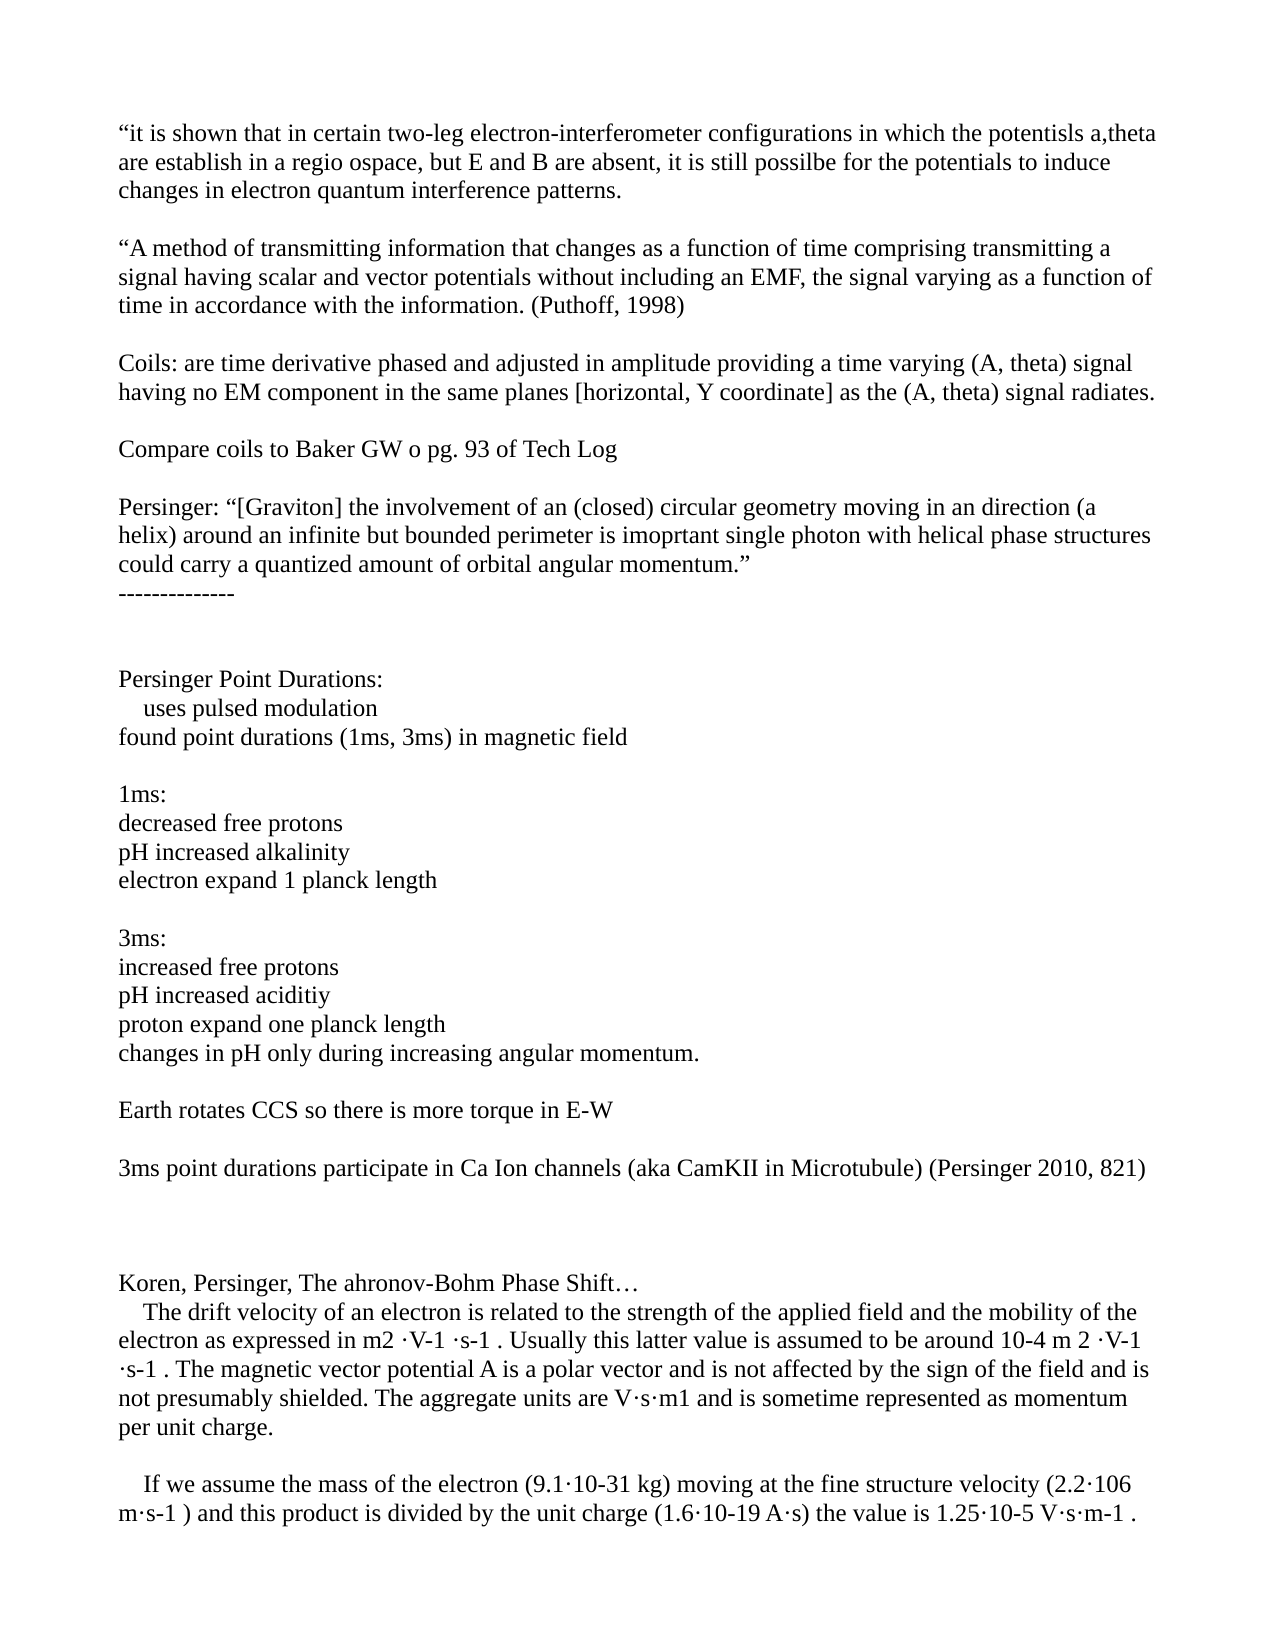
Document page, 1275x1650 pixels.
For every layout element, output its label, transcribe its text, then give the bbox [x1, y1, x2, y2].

text Persinger Point Durations: [118, 664, 1157, 693]
text changes in pH only during increasing angular momentum. [118, 1038, 1157, 1067]
text Persinger: “[Graviton] the involvement of an (closed) circular geometry moving in an direction (a helix) around an infinite but bounded perimeter is imoprtant single photon with helical phase structures could carry a quantized amount of orbital angular momentum.” [118, 492, 1157, 578]
text increased free protons [118, 952, 1157, 981]
text -------------- [118, 578, 1157, 607]
text 1ms: [118, 779, 1157, 808]
text 3ms point durations participate in Ca Ion channels (aka CamKII in Microtubule) (Persinger 2010, 821) [118, 1153, 1157, 1182]
text “it is shown that in certain two-leg electron-interferometer configurations in which the potentisls a,theta are establish in a regio ospace, but E and B are absent, it is still possilbe for the potentials to induce changes in electron quantum interference patterns. [118, 118, 1157, 204]
text pH increased alkalinity [118, 837, 1157, 866]
text Earth rotates CCS so there is more torque in E-W [118, 1096, 1157, 1124]
text found point durations (1ms, 3ms) in magnetic field [118, 722, 1157, 751]
text “A method of transmitting information that changes as a function of time comprising transmitting a signal having scalar and vector potentials without including an EMF, the signal varying as a function of time in accordance with the information. (Puthoff, 1998) [118, 233, 1157, 319]
text electron expand 1 planck length [118, 866, 1157, 894]
text Coils: are time derivative phased and adjusted in amplitude providing a time varying (A, theta) signal having no EM component in the same planes [horizontal, Y coordinate] as the (A, theta) signal radiates. [118, 348, 1157, 406]
text decreased free protons [118, 808, 1157, 837]
text 3ms: [118, 923, 1157, 952]
text Koren, Persinger, The ahronov-Bohm Phase Shift… [118, 1268, 1157, 1297]
text uses pulsed modulation [118, 693, 1157, 722]
text pH increased aciditiy [118, 981, 1157, 1009]
text If we assume the mass of the electron (9.1·10-31 kg) moving at the fine structure velocity (2.2·106 m·s-1 ) and this product is divided by the unit charge (1.6·10-19 A·s) the value is 1.25·10-5 V·s·m-1 . [118, 1469, 1157, 1527]
text The drift velocity of an electron is related to the strength of the applied field and the mobility of the electron as expressed in m2 ·V-1 ·s-1 . Usually this latter value is assumed to be around 10-4 m 2 ·V-1 ·s-1 . The magnetic vector potential A is a polar vector and is not affected by the sign of the field and is not presumably shielded. The aggregate units are V·s·m1 and is sometime represented as momentum per unit charge. [118, 1297, 1157, 1441]
text Compare coils to Baker GW o pg. 93 of Tech Log [118, 434, 1157, 463]
text proton expand one planck length [118, 1009, 1157, 1038]
